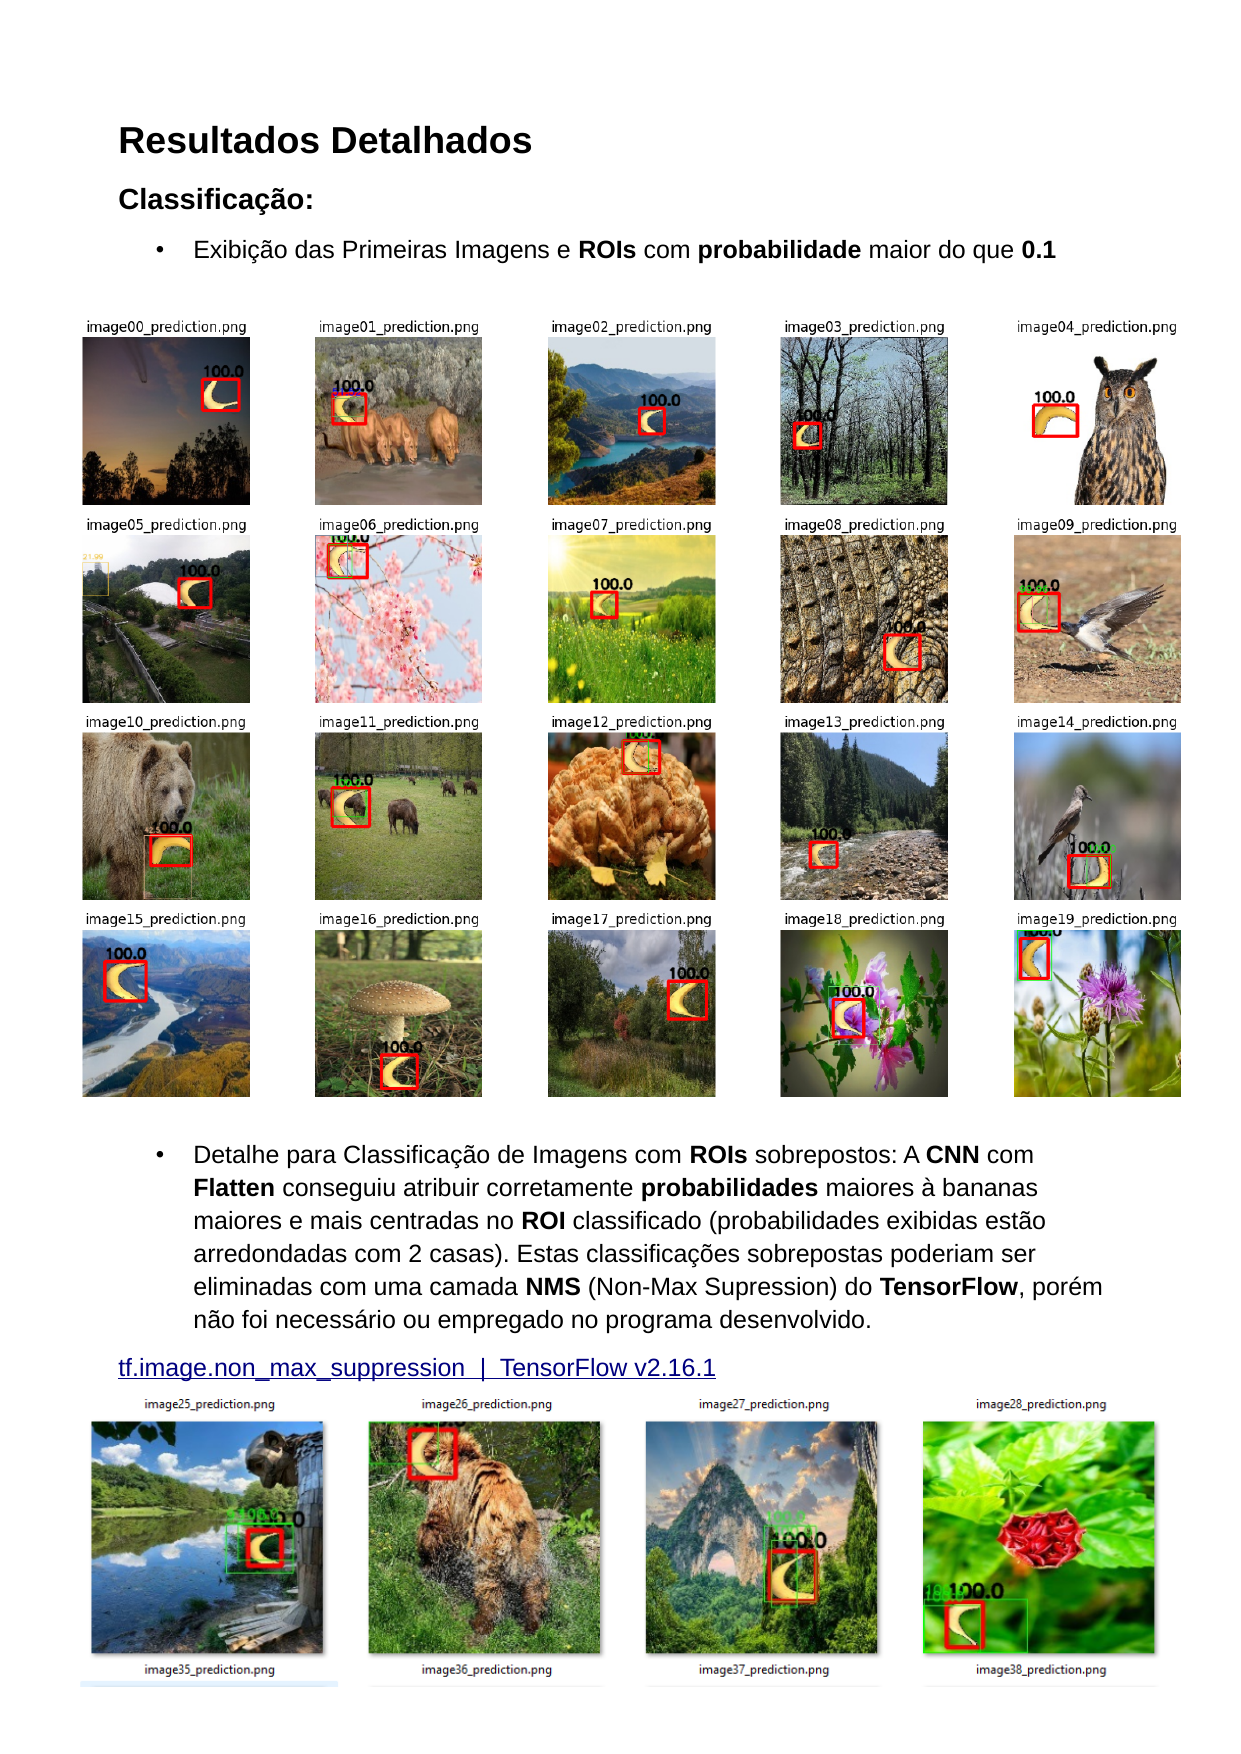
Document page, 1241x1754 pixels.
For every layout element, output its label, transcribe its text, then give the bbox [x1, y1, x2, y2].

picture [74, 312, 1188, 1105]
list Detalhe para Classificação de Imagens com ROIs sobrepostos: A CNN com Flatten conseguiu atribuir corretamente probabilidades maiores à bananas maiores e mais centradas no ROI classificado (probabilidades exibidas estão arredondadas com 2 casas). Estas classificações sobrepostas poderiam ser eliminadas com uma camada NMS (Non-Max Supression) do TensorFlow, porém não foi necessário ou empregado no programa desenvolvido. [156, 1140, 1122, 1334]
text Resultados Detalhados [118, 118, 1122, 161]
list Exibição das Primeiras Imagens e ROIs com probabilidade maior do que 0.1 [156, 235, 1122, 264]
picture [66, 1397, 1189, 1687]
text tf.image.non_max_suppression | TensorFlow v2.16.1 [118, 1353, 1122, 1382]
text Classificação: [118, 182, 1122, 216]
